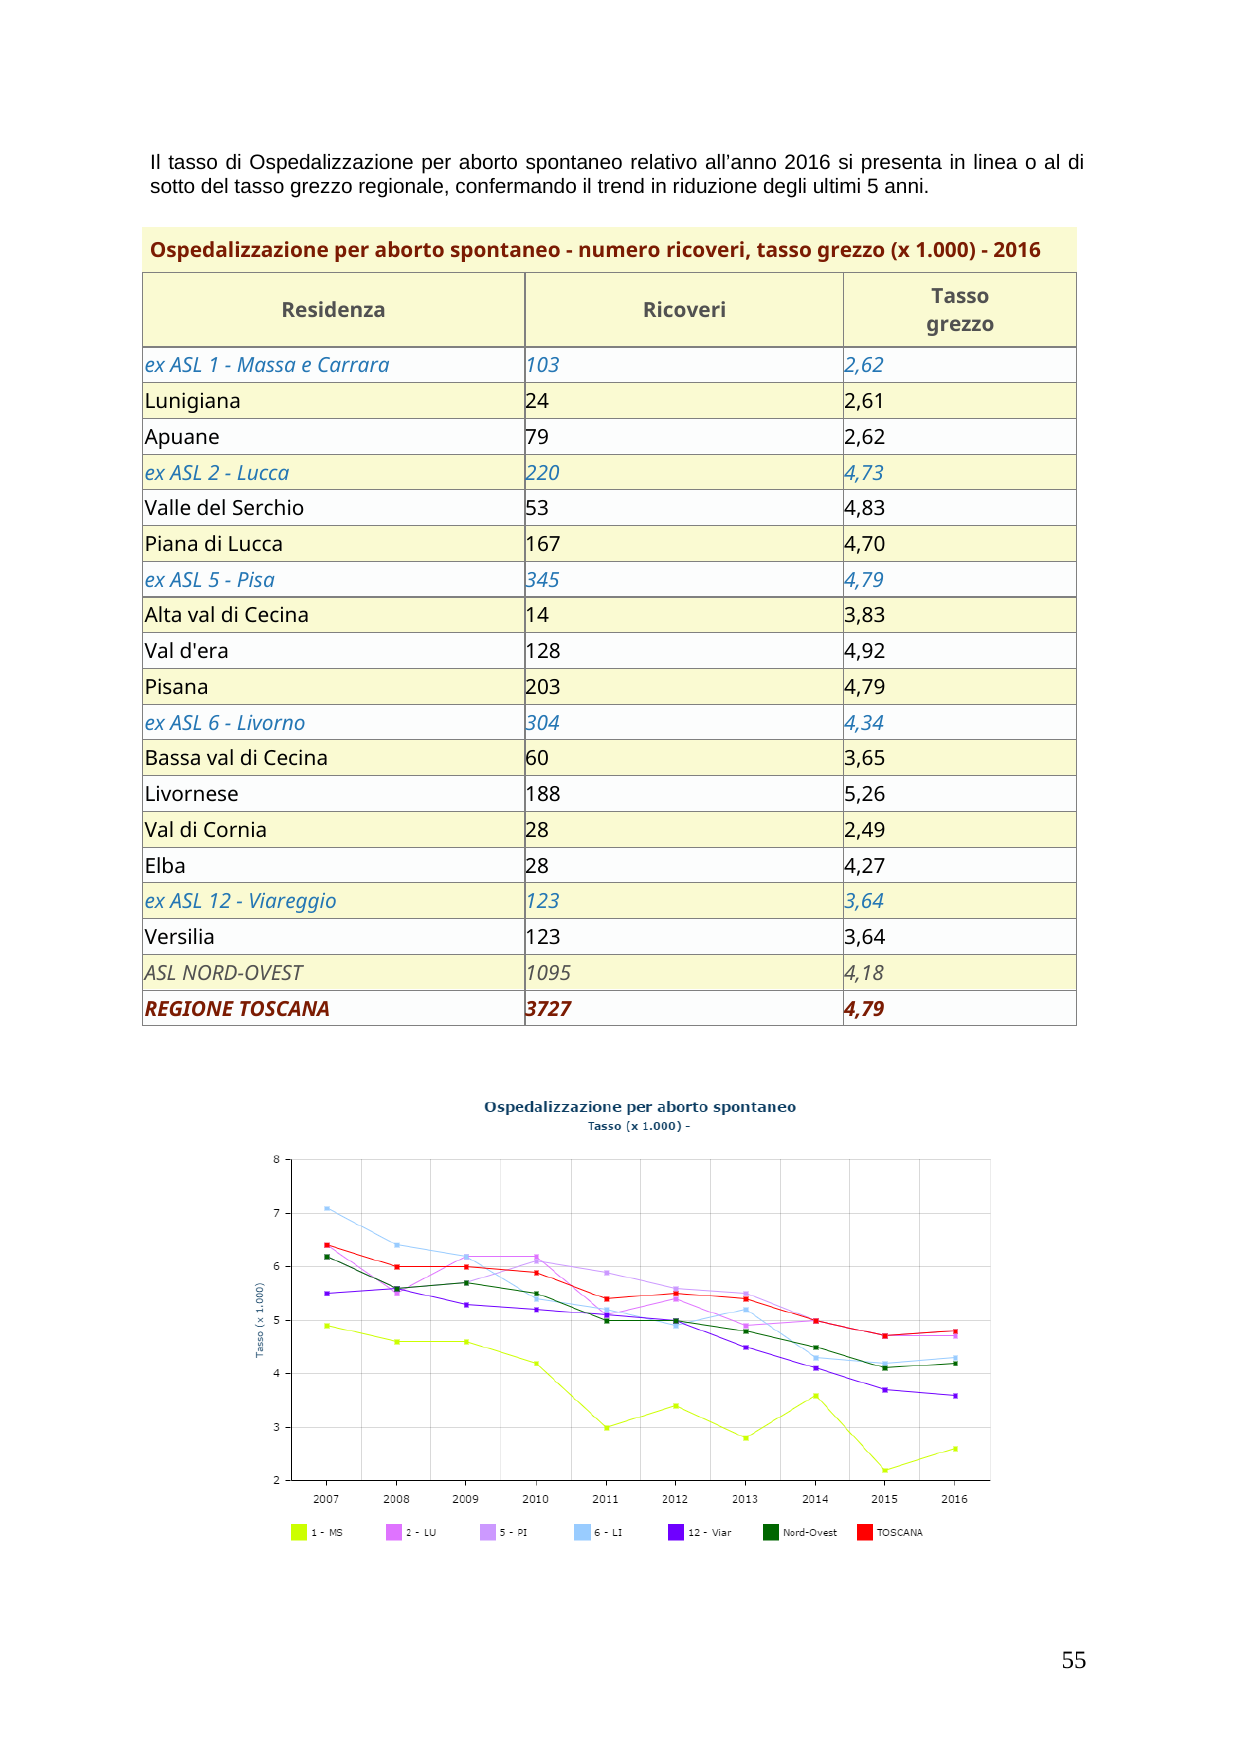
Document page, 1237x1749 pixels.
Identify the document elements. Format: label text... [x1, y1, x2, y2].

table_cell ex ASL 1 - Massa e Carrara [143, 348, 524, 382]
table_cell 188 [526, 776, 843, 811]
table_cell 167 [526, 526, 843, 561]
table_cell 1095 [526, 955, 843, 989]
table_cell 4,83 [844, 490, 1076, 525]
table_cell 2,49 [844, 812, 1076, 847]
table_cell 4,34 [844, 705, 1076, 739]
table_cell ex ASL 5 - Pisa [143, 562, 524, 596]
table_cell Bassa val di Cecina [143, 740, 524, 775]
table_cell Ricoveri [526, 273, 843, 346]
table_cell 2,61 [844, 383, 1076, 418]
table_cell 3,83 [844, 598, 1076, 632]
table_cell Versilia [143, 919, 524, 954]
table_cell Valle del Serchio [143, 490, 524, 525]
table_cell ex ASL 12 - Viareggio [143, 883, 524, 918]
table_cell ASL NORD-OVEST [143, 955, 524, 989]
table_cell 4,18 [844, 955, 1076, 989]
table_cell ex ASL 6 - Livorno [143, 705, 524, 739]
table_cell 103 [526, 348, 843, 382]
table_cell Piana di Lucca [143, 526, 524, 561]
table_cell 4,79 [844, 991, 1076, 1025]
table_cell 4,70 [844, 526, 1076, 561]
text Il tasso di Ospedalizzazione per aborto spontaneo relativo all’anno 2016 si presenta in linea o al di sotto del tasso grezzo regionale, confermando il trend in riduzione degli ultimi 5 anni. [150, 150, 1086, 198]
table_cell Alta val di Cecina [143, 598, 524, 632]
table_cell 4,79 [844, 562, 1076, 596]
table_cell 28 [526, 848, 843, 882]
table_cell 3,65 [844, 740, 1076, 775]
table_cell Pisana [143, 669, 524, 704]
table_cell 14 [526, 598, 843, 632]
picture [228, 1085, 1008, 1558]
table_cell 123 [526, 883, 843, 918]
table_cell 123 [526, 919, 843, 954]
table_cell Elba [143, 848, 524, 882]
table_cell Lunigiana [143, 383, 524, 418]
table_cell REGIONE TOSCANA [143, 991, 524, 1025]
table_cell 4,27 [844, 848, 1076, 882]
table_cell 24 [526, 383, 843, 418]
table_cell 53 [526, 490, 843, 525]
table_cell Apuane [143, 419, 524, 453]
table_cell 220 [526, 455, 843, 489]
table_cell 128 [526, 633, 843, 668]
table_cell 2,62 [844, 348, 1076, 382]
table_cell Livornese [143, 776, 524, 811]
table_cell 60 [526, 740, 843, 775]
table_cell ex ASL 2 - Lucca [143, 455, 524, 489]
table_cell 5,26 [844, 776, 1076, 811]
table_cell 2,62 [844, 419, 1076, 453]
table_cell 203 [526, 669, 843, 704]
table_cell 3,64 [844, 883, 1076, 918]
table_cell Val d'era [143, 633, 524, 668]
table_cell 28 [526, 812, 843, 847]
table_cell 304 [526, 705, 843, 739]
table_cell 345 [526, 562, 843, 596]
table_cell 4,73 [844, 455, 1076, 489]
table_cell Tasso grezzo [844, 273, 1076, 346]
table_cell 79 [526, 419, 843, 453]
table_cell 4,92 [844, 633, 1076, 668]
table_cell 3,64 [844, 919, 1076, 954]
table_header Ospedalizzazione per aborto spontaneo - numero ricoveri, tasso grezzo (x 1.000) - 2016 [142, 227, 1077, 272]
table_cell 3727 [526, 991, 843, 1025]
table_cell Val di Cornia [143, 812, 524, 847]
table_cell Residenza [143, 273, 524, 346]
table_cell 4,79 [844, 669, 1076, 704]
